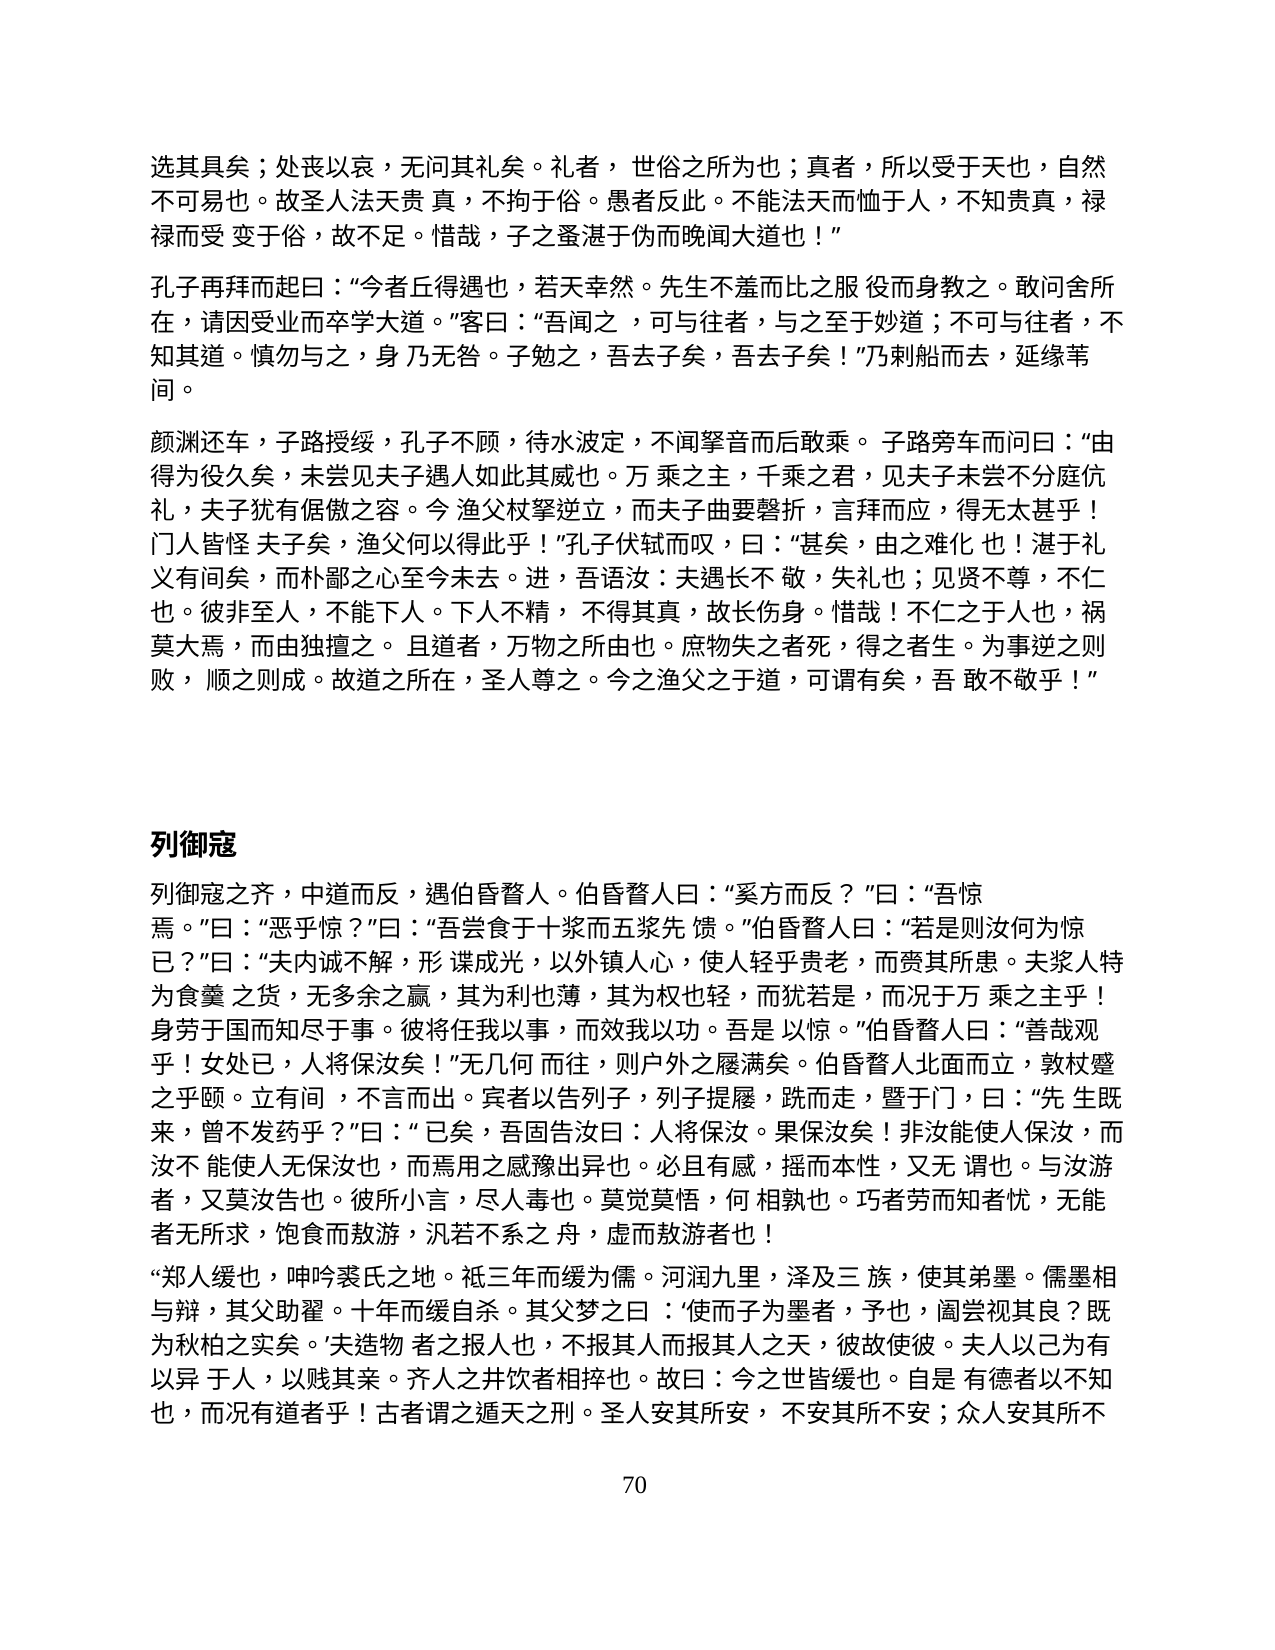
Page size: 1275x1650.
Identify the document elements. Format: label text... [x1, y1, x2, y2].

text 列御寇之齐，中道而反，遇伯昏瞀人。伯昏瞀人曰：“奚方而反？ ”曰：“吾惊焉。”曰：“恶乎惊？”曰：“吾尝食于十浆而五浆先 馈。”伯昏瞀人曰：“若是则汝何为惊已？”曰：“夫内诚不解，形 谍成光，以外镇人心，使人轻乎贵老，而赍其所患。夫浆人特为食羹 之货，无多余之赢，其为利也薄，其为权也轻，而犹若是，而况于万 乘之主乎！身劳于国而知尽于事。彼将任我以事，而效我以功。吾是 以惊。”伯昏瞀人曰：“善哉观乎！女处已，人将保汝矣！”无几何 而往，则户外之屦满矣。伯昏瞀人北面而立，敦杖蹙之乎颐。立有间 ，不言而出。宾者以告列子，列子提屦，跣而走，暨于门，曰：“先 生既来，曾不发药乎？”曰：“ 已矣，吾固告汝曰：人将保汝。果保汝矣！非汝能使人保汝，而汝不 能使人无保汝也，而焉用之感豫出异也。必且有感，摇而本性，又无 谓也。与汝游者，又莫汝告也。彼所小言，尽人毒也。莫觉莫悟，何 相孰也。巧者劳而知者忧，无能者无所求，饱食而敖游，汎若不系之 舟，虚而敖游者也！ [150, 876, 1125, 1251]
text 选其具矣；处丧以哀，无问其礼矣。礼者， 世俗之所为也；真者，所以受于天也，自然不可易也。故圣人法天贵 真，不拘于俗。愚者反此。不能法天而恤于人，不知贵真，禄禄而受 变于俗，故不足。惜哉，子之蚤湛于伪而晚闻大道也！” [150, 150, 1125, 252]
text 孔子再拜而起曰：“今者丘得遇也，若天幸然。先生不羞而比之服 役而身教之。敢问舍所在，请因受业而卒学大道。”客曰：“吾闻之 ，可与往者，与之至于妙道；不可与往者，不知其道。慎勿与之，身 乃无咎。子勉之，吾去子矣，吾去子矣！”乃剌船而去，延缘苇间。 [150, 270, 1125, 406]
text 颜渊还车，子路授绥，孔子不顾，待水波定，不闻拏音而后敢乘。 子路旁车而问曰：“由得为役久矣，未尝见夫子遇人如此其威也。万 乘之主，千乘之君，见夫子未尝不分庭伉礼，夫子犹有倨傲之容。今 渔父杖拏逆立，而夫子曲要磬折，言拜而应，得无太甚乎！门人皆怪 夫子矣，渔父何以得此乎！”孔子伏轼而叹，曰：“甚矣，由之难化 也！湛于礼义有间矣，而朴鄙之心至今未去。进，吾语汝：夫遇长不 敬，失礼也；见贤不尊，不仁也。彼非至人，不能下人。下人不精， 不得其真，故长伤身。惜哉！不仁之于人也，祸莫大焉，而由独擅之。 且道者，万物之所由也。庶物失之者死，得之者生。为事逆之则败， 顺之则成。故道之所在，圣人尊之。今之渔父之于道，可谓有矣，吾 敢不敬乎！” [150, 424, 1125, 697]
subtitle 列御寇 [150, 824, 1125, 864]
text “郑人缓也，呻吟裘氏之地。祗三年而缓为儒。河润九里，泽及三 族，使其弟墨。儒墨相与辩，其父助翟。十年而缓自杀。其父梦之曰 ：‘使而子为墨者，予也，阖尝视其良？既为秋柏之实矣。’夫造物 者之报人也，不报其人而报其人之天，彼故使彼。夫人以己为有以异 于人，以贱其亲。齐人之井饮者相捽也。故曰：今之世皆缓也。自是 有德者以不知也，而况有道者乎！古者谓之遁天之刑。圣人安其所安， 不安其所不安；众人安其所不 [150, 1260, 1125, 1430]
